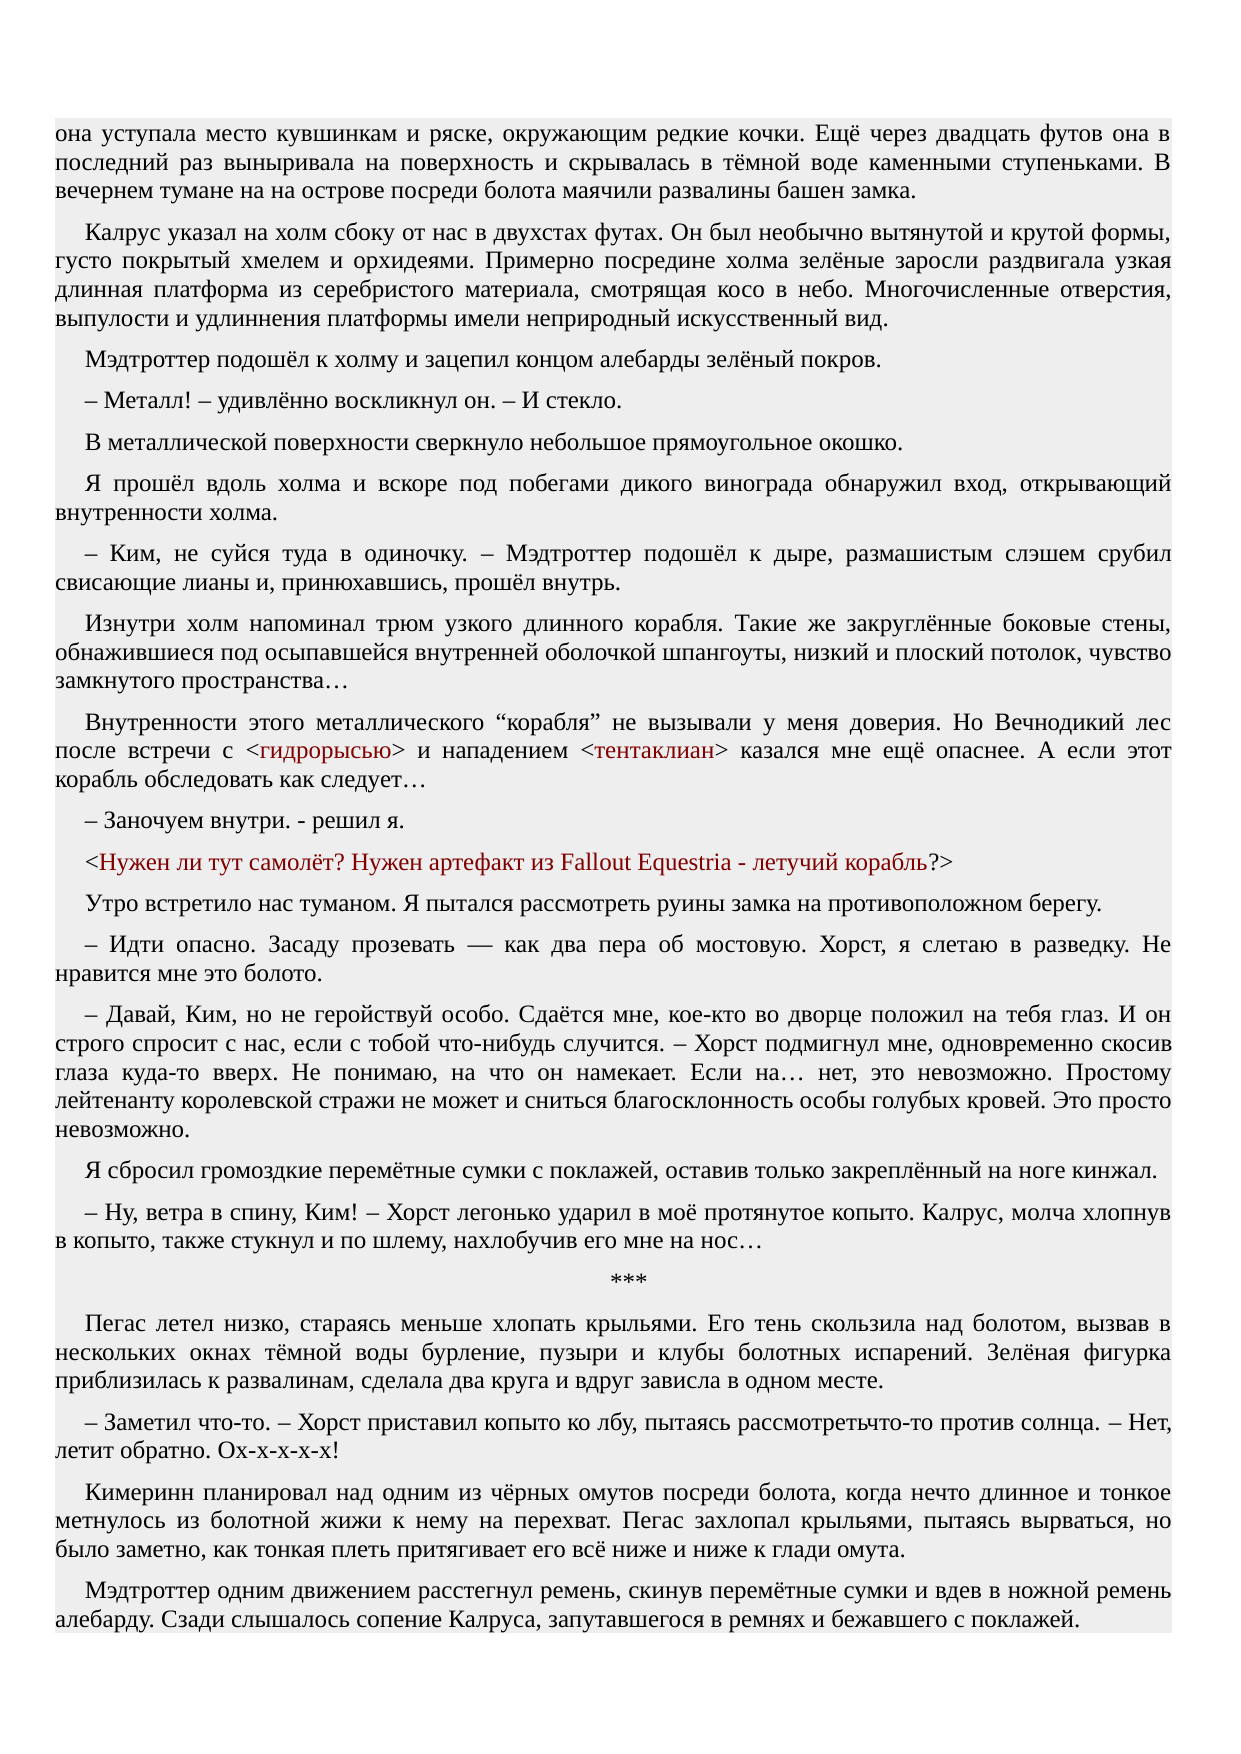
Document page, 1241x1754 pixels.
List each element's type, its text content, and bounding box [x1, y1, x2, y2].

text Я прошёл вдоль холма и вскоре под побегами дикого винограда обнаружил вход, открывающий внутренности холма. [55, 468, 1172, 526]
text Внутренности этого металлического “корабля” не вызывали у меня доверия. Но Вечнодикий лес после встречи с <гидрорысью> и нападением <тентаклиан> казался мне ещё опаснее. А если этот корабль обследовать как следует… [55, 707, 1172, 793]
text – Ким, не суйся туда в одиночку. – Мэдтроттер подошёл к дыре, размашистым слэшем срубил свисающие лианы и, принюхавшись, прошёл внутрь. [55, 538, 1172, 596]
text Кимеринн планировал над одним из чёрных омутов посреди болота, когда нечто длинное и тонкое метнулось из болотной жижи к нему на перехват. Пегас захлопал крыльями, пытаясь вырваться, но было заметно, как тонкая плеть притягивает его всё ниже и ниже к глади омута. [55, 1477, 1172, 1563]
text – Идти опасно. Засаду прозевать — как два пера об мостовую. Хорст, я слетаю в разведку. Не нравится мне это болото. [55, 929, 1172, 987]
text – Металл! – удивлённо воскликнул он. – И стекло. [55, 386, 1172, 414]
text – Давай, Ким, но не геройствуй особо. Сдаётся мне, кое-кто во дворце положил на тебя глаз. И он строго спросит с нас, если с тобой что-нибудь случится. – Хорст подмигнул мне, одновременно скосив глаза куда-то вверх. Не понимаю, на что он намекает. Если на… нет, это невозможно. Простому лейтенанту королевской стражи не может и сниться благосклонность особы голубых кровей. Это просто невозможно. [55, 999, 1172, 1143]
text – Заночуем внутри. - решил я. [55, 806, 1172, 834]
text *** [55, 1267, 1172, 1296]
text – Заметил что-то. – Хорст приставил копыто ко лбу, пытаясь рассмотретьчто-то против солнца. – Нет, летит обратно. Ох-х-х-х-х! [55, 1407, 1172, 1464]
text Изнутри холм напоминал трюм узкого длинного корабля. Такие же закруглённые боковые стены, обнажившиеся под осыпавшейся внутренней оболочкой шпангоуты, низкий и плоский потолок, чувство замкнутого пространства… [55, 608, 1172, 694]
text – Ну, ветра в спину, Ким! – Хорст легонько ударил в моё протянутое копыто. Калрус, молча хлопнув в копыто, также стукнул и по шлему, нахлобучив его мне на нос… [55, 1197, 1172, 1254]
text Утро встретило нас туманом. Я пытался рассмотреть руины замка на противоположном берегу. [55, 888, 1172, 917]
text Мэдтроттер подошёл к холму и зацепил концом алебарды зелёный покров. [55, 344, 1172, 373]
text В металлической поверхности сверкнуло небольшое прямоугольное окошко. [55, 427, 1172, 456]
text она уступала место кувшинкам и ряске, окружающим редкие кочки. Ещё через двадцать футов она в последний раз выныривала на поверхность и скрывалась в тёмной воде каменными ступеньками. В вечернем тумане на на острове посреди болота маячили развалины башен замка. [55, 118, 1172, 204]
text <Нужен ли тут самолёт? Нужен артефакт из Fallout Equestria - летучий корабль?> [55, 847, 1172, 876]
text Я сбросил громоздкие перемётные сумки с поклажей, оставив только закреплённый на ноге кинжал. [55, 1156, 1172, 1184]
text Калрус указал на холм сбоку от нас в двухстах футах. Он был необычно вытянутой и крутой формы, густо покрытый хмелем и орхидеями. Примерно посредине холма зелёные заросли раздвигала узкая длинная платформа из серебристого материала, смотрящая косо в небо. Многочисленные отверстия, выпулости и удлиннения платформы имели неприродный искусственный вид. [55, 217, 1172, 332]
text Мэдтроттер одним движением расстегнул ремень, скинув перемётные сумки и вдев в ножной ремень алебарду. Сзади слышалось сопение Калруса, запутавшегося в ремнях и бежавшего с поклажей. [55, 1576, 1172, 1633]
text Пегас летел низко, стараясь меньше хлопать крыльями. Его тень скользила над болотом, вызвав в нескольких окнах тёмной воды бурление, пузыри и клубы болотных испарений. Зелёная фигурка приблизилась к развалинам, сделала два круга и вдруг зависла в одном месте. [55, 1308, 1172, 1394]
